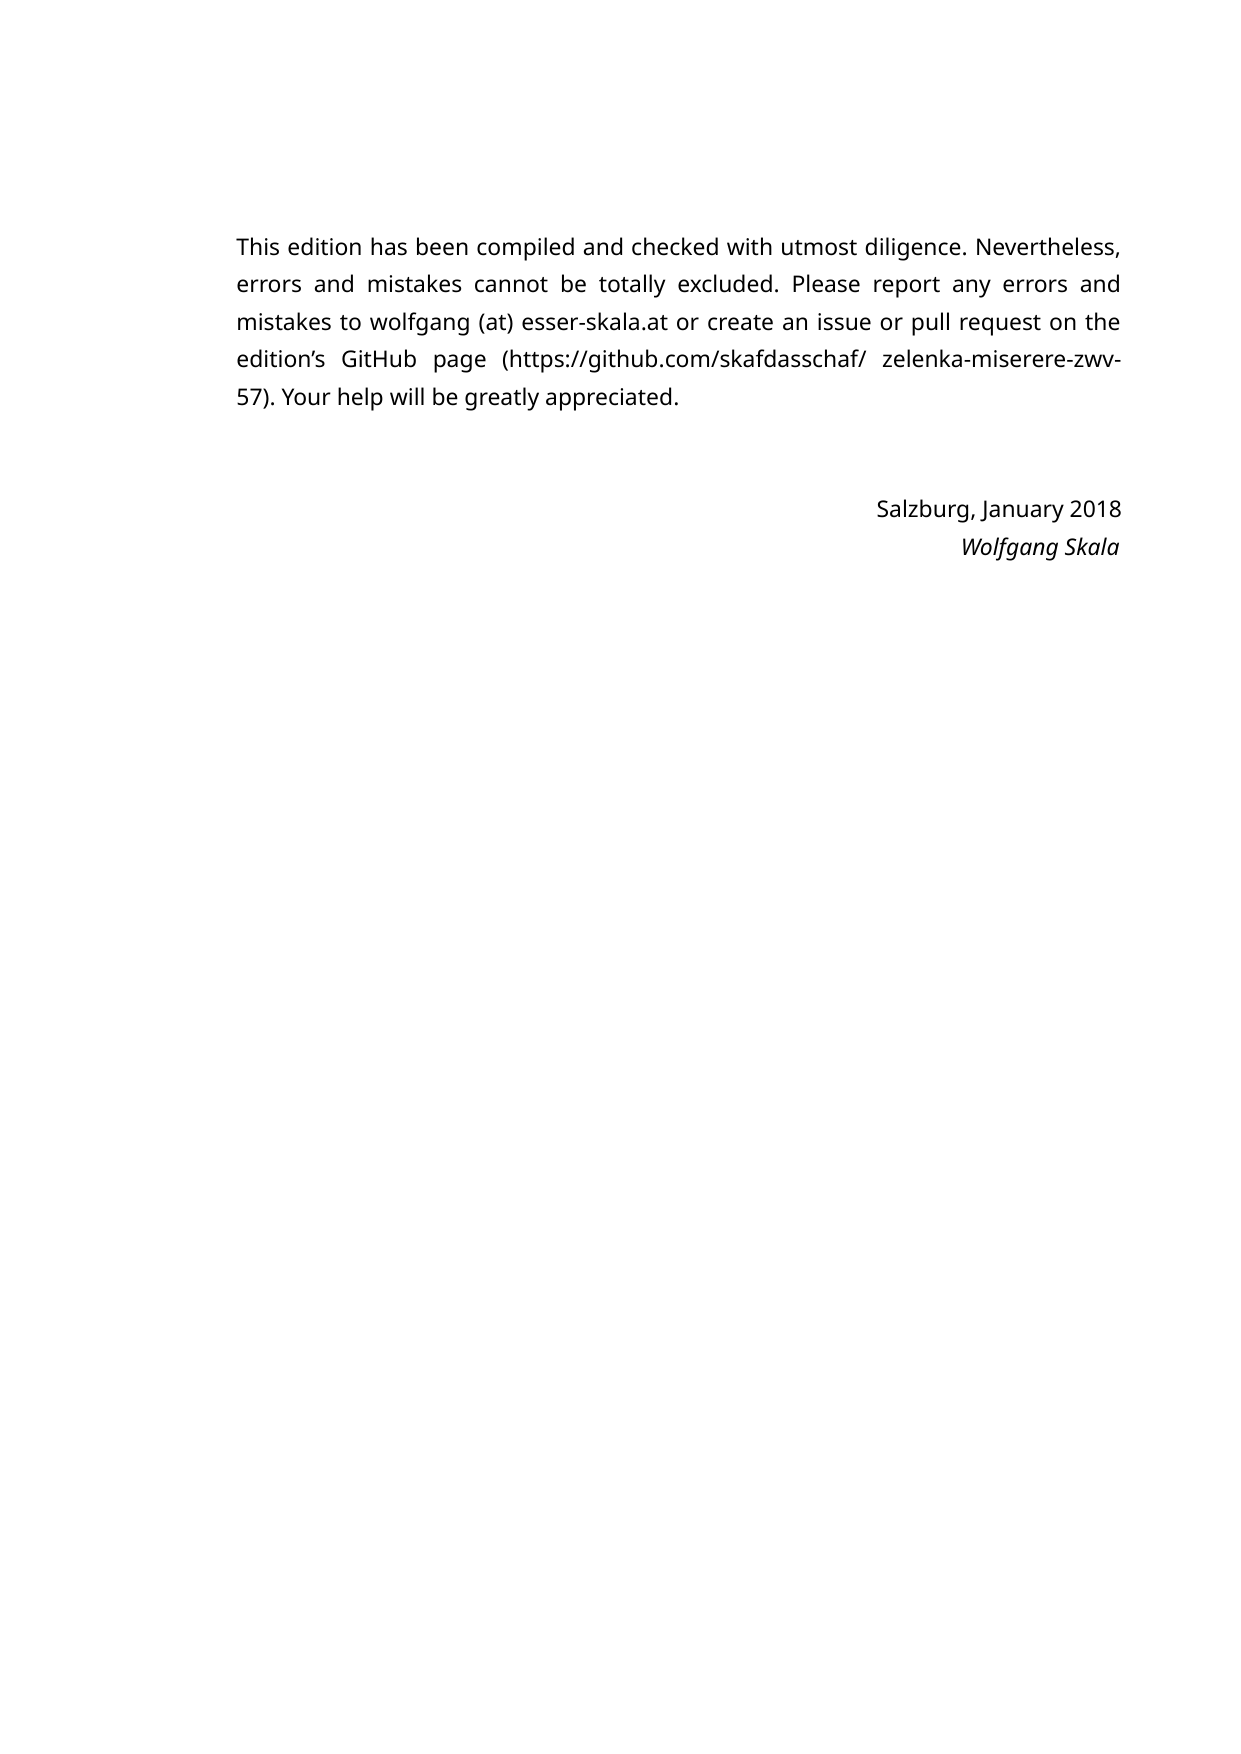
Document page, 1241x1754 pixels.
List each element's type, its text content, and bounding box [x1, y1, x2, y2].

text This edition has been compiled and checked with utmost diligence. Nevertheless, errors and mistakes cannot be totally excluded. Please report any errors and mistakes to wolfgang (at) esser-skala.at or create an issue or pull request on the edition’s GitHub page (https://github.com/skafdasschaf/ zelenka-miserere-zwv-57). Your help will be greatly appreciated. [236, 231, 1122, 412]
text Salzburg, January 2018 Wolfgang Skala [236, 493, 1122, 562]
